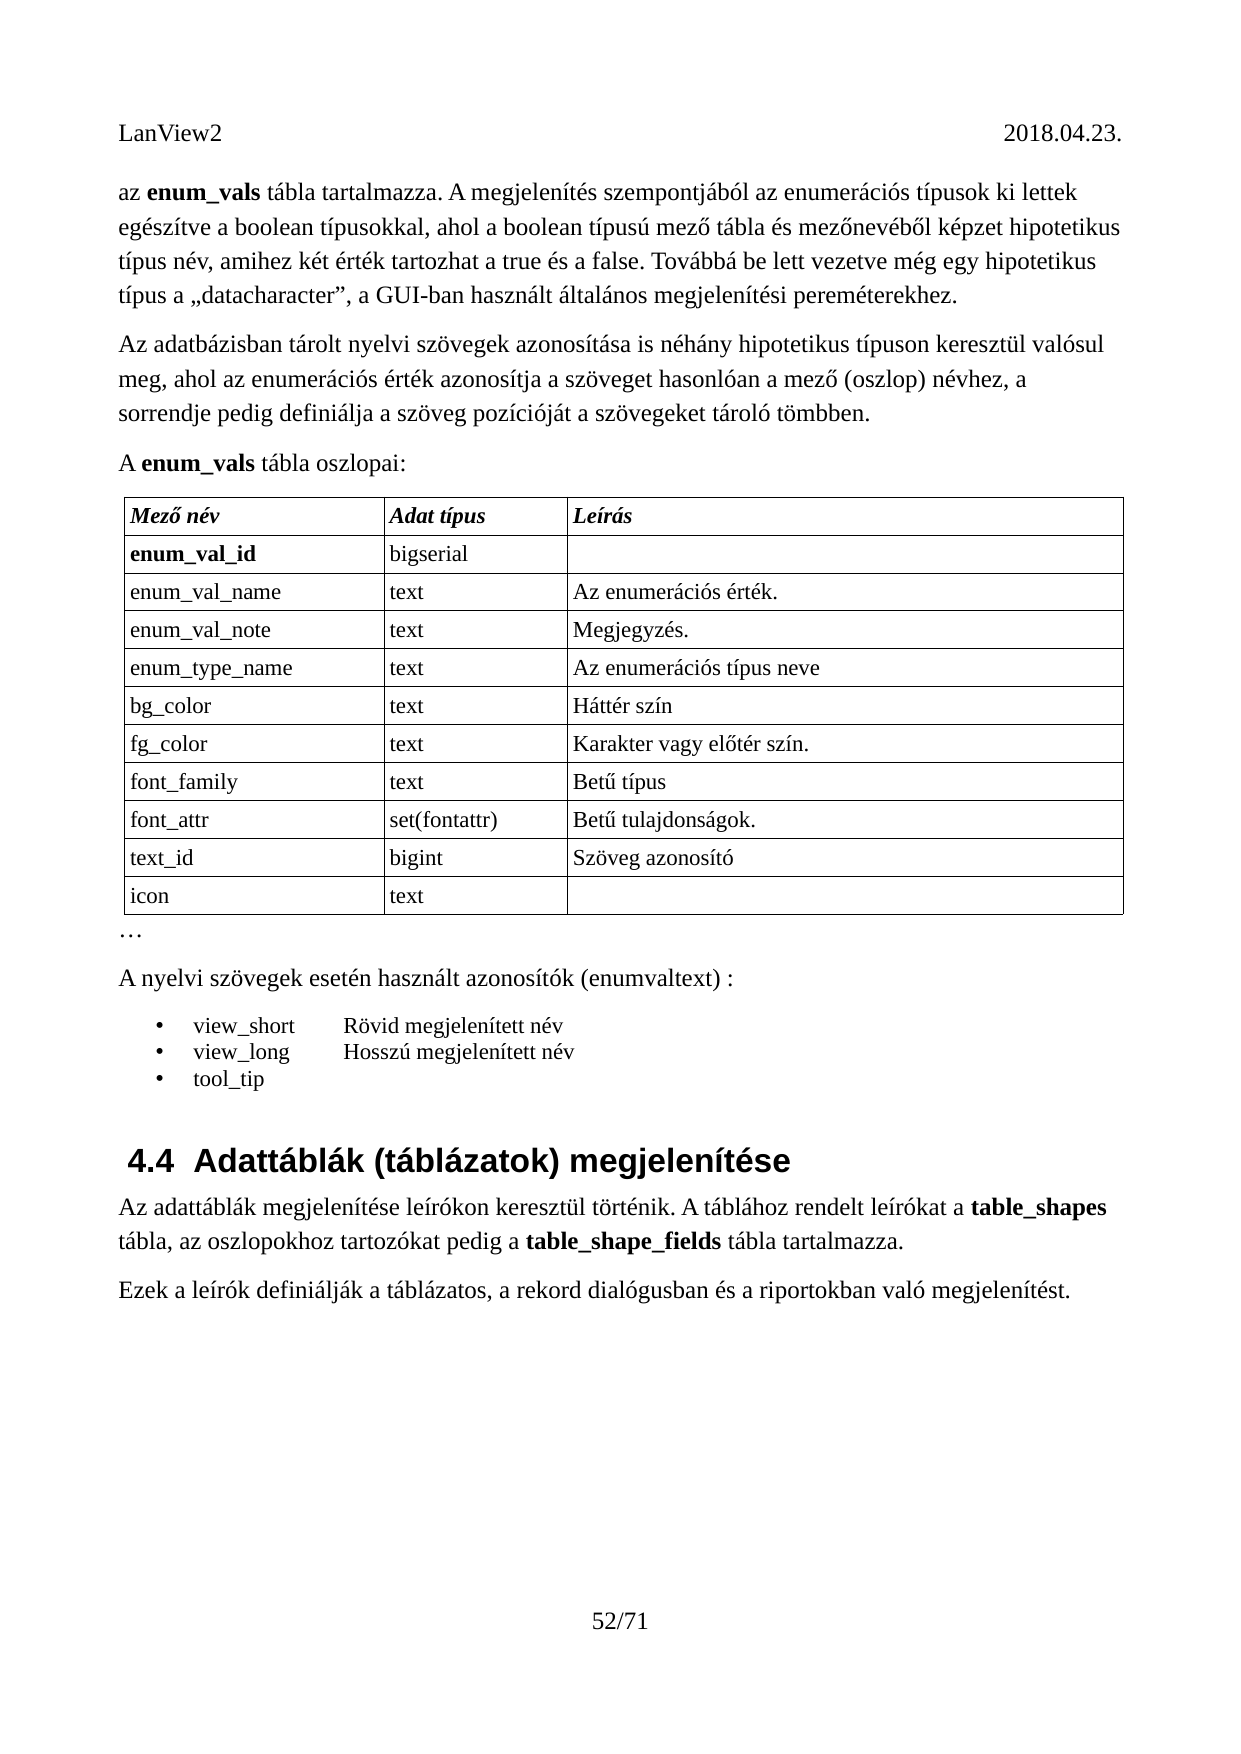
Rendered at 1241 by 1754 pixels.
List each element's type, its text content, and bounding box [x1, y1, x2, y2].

list tool_tip [156, 1065, 1122, 1091]
text Az adatbázisban tárolt nyelvi szövegek azonosítása is néhány hipotetikus típuson keresztül valósul meg, ahol az enumerációs érték azonosítja a szöveget hasonlóan a mező (oszlop) névhez, a sorrendje pedig definiálja a szöveg pozícióját a szövegeket tároló tömbben. [118, 329, 1122, 427]
table_cell font_family [125, 763, 384, 800]
table_cell [568, 536, 1123, 572]
table_cell text [385, 574, 567, 610]
table_header Mező név [125, 498, 384, 534]
table_header Adat típus [385, 498, 567, 534]
table_cell text [385, 763, 567, 800]
table_cell enum_val_id [125, 536, 384, 572]
table_cell Megjegyzés. [568, 611, 1123, 648]
table_cell Betű típus [568, 763, 1123, 800]
text Ezek a leírók definiálják a táblázatos, a rekord dialógusban és a riportokban való megjelenítést. [118, 1275, 1122, 1304]
table_cell bigint [385, 839, 567, 876]
table_cell text [385, 649, 567, 686]
table_cell fg_color [125, 725, 384, 762]
table_cell enum_val_note [125, 611, 384, 648]
text A enum_vals tábla oszlopai: [118, 448, 1122, 476]
text A nyelvi szövegek esetén használt azonosítók (enumvaltext) : [118, 963, 1122, 992]
table_cell enum_type_name [125, 649, 384, 686]
table_cell text_id [125, 839, 384, 876]
list view_long Hosszú megjelenített név [156, 1038, 1122, 1065]
table_cell enum_val_name [125, 574, 384, 610]
list view_short Rövid megjelenített név [156, 1012, 1122, 1038]
table_cell text [385, 611, 567, 648]
table_cell Az enumerációs érték. [568, 574, 1123, 610]
table_cell Karakter vagy előtér szín. [568, 725, 1123, 762]
table_cell font_attr [125, 801, 384, 838]
table_cell bigserial [385, 536, 567, 572]
table_cell Háttér szín [568, 687, 1123, 724]
table_cell bg_color [125, 687, 384, 724]
table_cell Betű tulajdonságok. [568, 801, 1123, 838]
table_cell text [385, 687, 567, 724]
table_cell Az enumerációs típus neve [568, 649, 1123, 686]
text az enum_vals tábla tartalmazza. A megjelenítés szempontjából az enumerációs típusok ki lettek egészítve a boolean típusokkal, ahol a boolean típusú mező tábla és mezőnevéből képzet hipotetikus típus név, amihez két érték tartozhat a true és a false. Továbbá be lett vezetve még egy hipotetikus típus a „datacharacter”, a GUI-ban használt általános megjelenítési pereméterekhez. [118, 177, 1122, 309]
subtitle Adattáblák (táblázatok) megjelenítése [118, 1141, 1122, 1179]
table_cell Szöveg azonosító [568, 839, 1123, 876]
table_cell icon [125, 877, 384, 914]
text Az adattáblák megjelenítése leírókon keresztül történik. A táblához rendelt leírókat a table_shapes tábla, az oszlopokhoz tartozókat pedig a table_shape_fields tábla tartalmazza. [118, 1192, 1122, 1255]
text … [118, 914, 1122, 943]
table_header Leírás [568, 498, 1123, 534]
table_cell set(fontattr) [385, 801, 567, 838]
table_cell text [385, 725, 567, 762]
table_cell [568, 877, 1123, 914]
table_cell text [385, 877, 567, 914]
